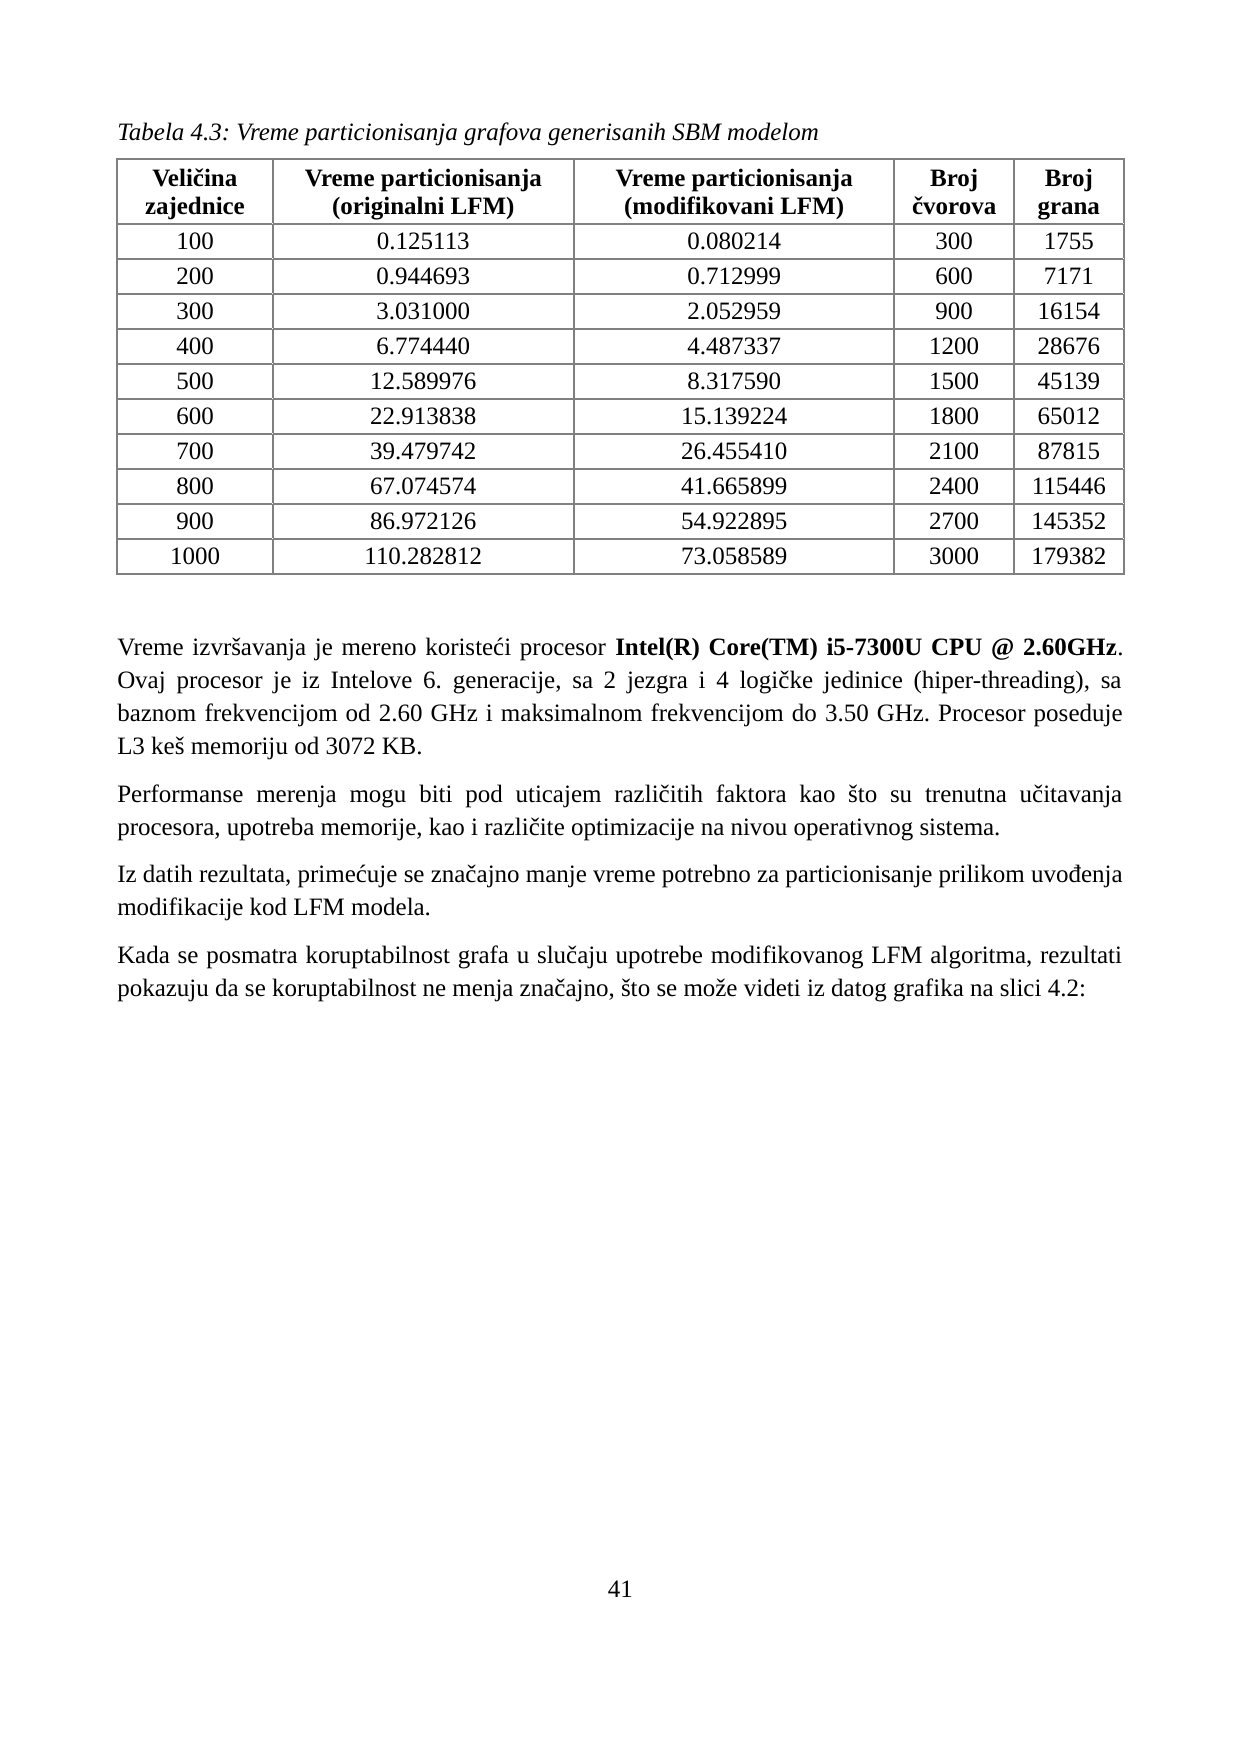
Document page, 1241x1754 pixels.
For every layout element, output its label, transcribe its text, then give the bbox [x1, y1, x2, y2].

table_cell 2700 [895, 505, 1013, 538]
table_cell 12.589976 [274, 365, 573, 398]
table_cell 6.774440 [274, 330, 573, 363]
table_cell 67.074574 [274, 470, 573, 503]
table_header Broj čvorova [895, 160, 1013, 223]
table_cell 16154 [1015, 295, 1123, 328]
table_cell 500 [118, 365, 272, 398]
table_cell 39.479742 [274, 435, 573, 468]
table_cell 0.125113 [274, 225, 573, 258]
table_cell 2400 [895, 470, 1013, 503]
table_cell 900 [118, 505, 272, 538]
table_cell 73.058589 [575, 540, 893, 573]
table_cell 3.031000 [274, 295, 573, 328]
table_cell 1500 [895, 365, 1013, 398]
text Tabela 4.3: Vreme particionisanja grafova generisanih SBM modelom [117, 117, 1123, 146]
table_cell 1200 [895, 330, 1013, 363]
table_header Vreme particionisanja (originalni LFM) [274, 160, 573, 223]
table_cell 300 [895, 225, 1013, 258]
table_cell 179382 [1015, 540, 1123, 573]
table_cell 100 [118, 225, 272, 258]
table_cell 15.139224 [575, 400, 893, 433]
table_cell 45139 [1015, 365, 1123, 398]
table_cell 400 [118, 330, 272, 363]
table_cell 26.455410 [575, 435, 893, 468]
text Iz datih rezultata, primećuje se značajno manje vreme potrebno za particionisanje prilikom uvođenja modifikacije kod LFM modela. [117, 859, 1123, 921]
table_cell 87815 [1015, 435, 1123, 468]
table_cell 86.972126 [274, 505, 573, 538]
table_cell 0.944693 [274, 260, 573, 293]
table_header Veličina zajednice [118, 160, 272, 223]
table_cell 28676 [1015, 330, 1123, 363]
table_cell 7171 [1015, 260, 1123, 293]
table_cell 8.317590 [575, 365, 893, 398]
table_cell 1755 [1015, 225, 1123, 258]
table_cell 900 [895, 295, 1013, 328]
table_cell 0.712999 [575, 260, 893, 293]
table_cell 22.913838 [274, 400, 573, 433]
text Performanse merenja mogu biti pod uticajem različitih faktora kao što su trenutna učitavanja procesora, upotreba memorije, kao i različite optimizacije na nivou operativnog sistema. [117, 779, 1123, 841]
table_cell 3000 [895, 540, 1013, 573]
table_cell 110.282812 [274, 540, 573, 573]
table_cell 0.080214 [575, 225, 893, 258]
table_cell 200 [118, 260, 272, 293]
table_cell 2.052959 [575, 295, 893, 328]
table_header Vreme particionisanja (modifikovani LFM) [575, 160, 893, 223]
table_cell 1800 [895, 400, 1013, 433]
table_cell 700 [118, 435, 272, 468]
text Vreme izvršavanja je mereno koristeći procesor Intel(R) Core(TM) i5-7300U CPU @ 2.60GHz. Ovaj procesor je iz Intelove 6. generacije, sa 2 jezgra i 4 logičke jedinice (hiper-threading), sa baznom frekvencijom od 2.60 GHz i maksimalnom frekvencijom do 3.50 GHz. Procesor poseduje L3 keš memoriju od 3072 KB. [117, 632, 1123, 760]
table_header Broj grana [1015, 160, 1123, 223]
table_cell 65012 [1015, 400, 1123, 433]
table_cell 41.665899 [575, 470, 893, 503]
table_cell 600 [895, 260, 1013, 293]
table_cell 54.922895 [575, 505, 893, 538]
table_cell 800 [118, 470, 272, 503]
table_cell 1000 [118, 540, 272, 573]
table_cell 115446 [1015, 470, 1123, 503]
text Kada se posmatra koruptabilnost grafa u slučaju upotrebe modifikovanog LFM algoritma, rezultati pokazuju da se koruptabilnost ne menja značajno, što se može videti iz datog grafika na slici 4.2: [117, 940, 1123, 1002]
table_cell 4.487337 [575, 330, 893, 363]
table_cell 145352 [1015, 505, 1123, 538]
table_cell 300 [118, 295, 272, 328]
table_cell 600 [118, 400, 272, 433]
table_cell 2100 [895, 435, 1013, 468]
